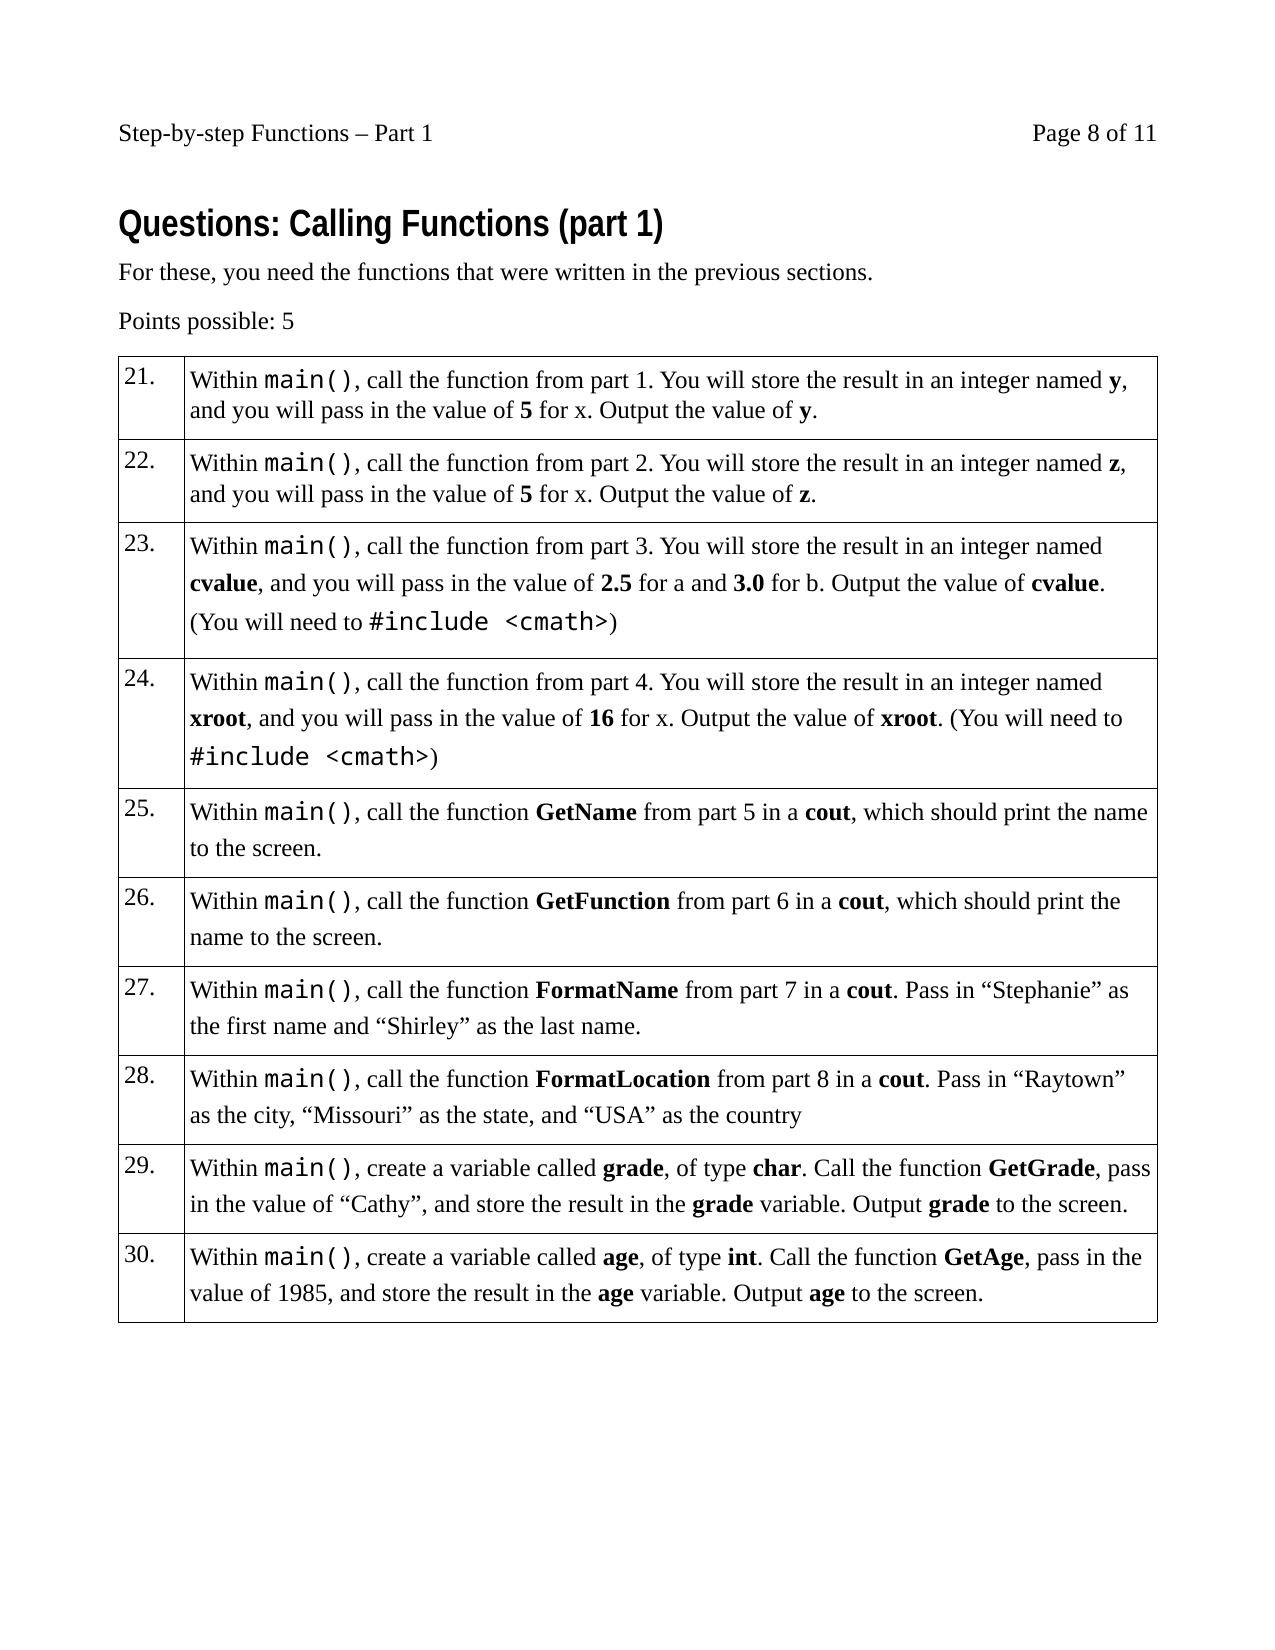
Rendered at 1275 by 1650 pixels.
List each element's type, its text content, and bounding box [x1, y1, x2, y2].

table_cell Within main(), call the function FormatName from part 7 in a cout. Pass in “Stephanie” as the first name and “Shirley” as the last name. [185, 967, 1157, 1055]
table_cell Within main(), call the function from part 4. You will store the result in an integer named xroot, and you will pass in the value of 16 for x. Output the value of xroot. (You will need to #include <cmath>) [185, 659, 1157, 788]
table_cell Within main(), call the function GetFunction from part 6 in a cout, which should print the name to the screen. [185, 878, 1157, 966]
table_cell Within main(), create a variable called grade, of type char. Call the function GetGrade, pass in the value of “Cathy”, and store the result in the grade variable. Output grade to the screen. [185, 1145, 1157, 1233]
subtitle Questions: Calling Functions (part 1) [118, 201, 1157, 245]
table_cell Within main(), call the function from part 2. You will store the result in an integer named z, and you will pass in the value of 5 for x. Output the value of z. [185, 440, 1157, 522]
table_cell 30. [119, 1234, 184, 1322]
text For these, you need the functions that were written in the previous sections. [118, 257, 1157, 286]
table_cell 29. [119, 1145, 184, 1233]
table_cell 27. [119, 967, 184, 1055]
table_cell 25. [119, 789, 184, 877]
text Points possible: 5 [118, 306, 1157, 335]
table_cell Within main(), call the function GetName from part 5 in a cout, which should print the name to the screen. [185, 789, 1157, 877]
table_header Within main(), call the function from part 1. You will store the result in an integer named y, and you will pass in the value of 5 for x. Output the value of y. [185, 357, 1157, 439]
table_cell Within main(), call the function FormatLocation from part 8 in a cout. Pass in “Raytown” as the city, “Missouri” as the state, and “USA” as the country [185, 1056, 1157, 1144]
table_cell 24. [119, 659, 184, 788]
table_cell 28. [119, 1056, 184, 1144]
table_cell 22. [119, 440, 184, 522]
table_cell Within main(), create a variable called age, of type int. Call the function GetAge, pass in the value of 1985, and store the result in the age variable. Output age to the screen. [185, 1234, 1157, 1322]
table_cell 26. [119, 878, 184, 966]
table_cell Within main(), call the function from part 3. You will store the result in an integer named cvalue, and you will pass in the value of 2.5 for a and 3.0 for b. Output the value of cvalue. (You will need to #include <cmath>) [185, 523, 1157, 658]
table_cell 23. [119, 523, 184, 658]
table_header 21. [119, 357, 184, 439]
